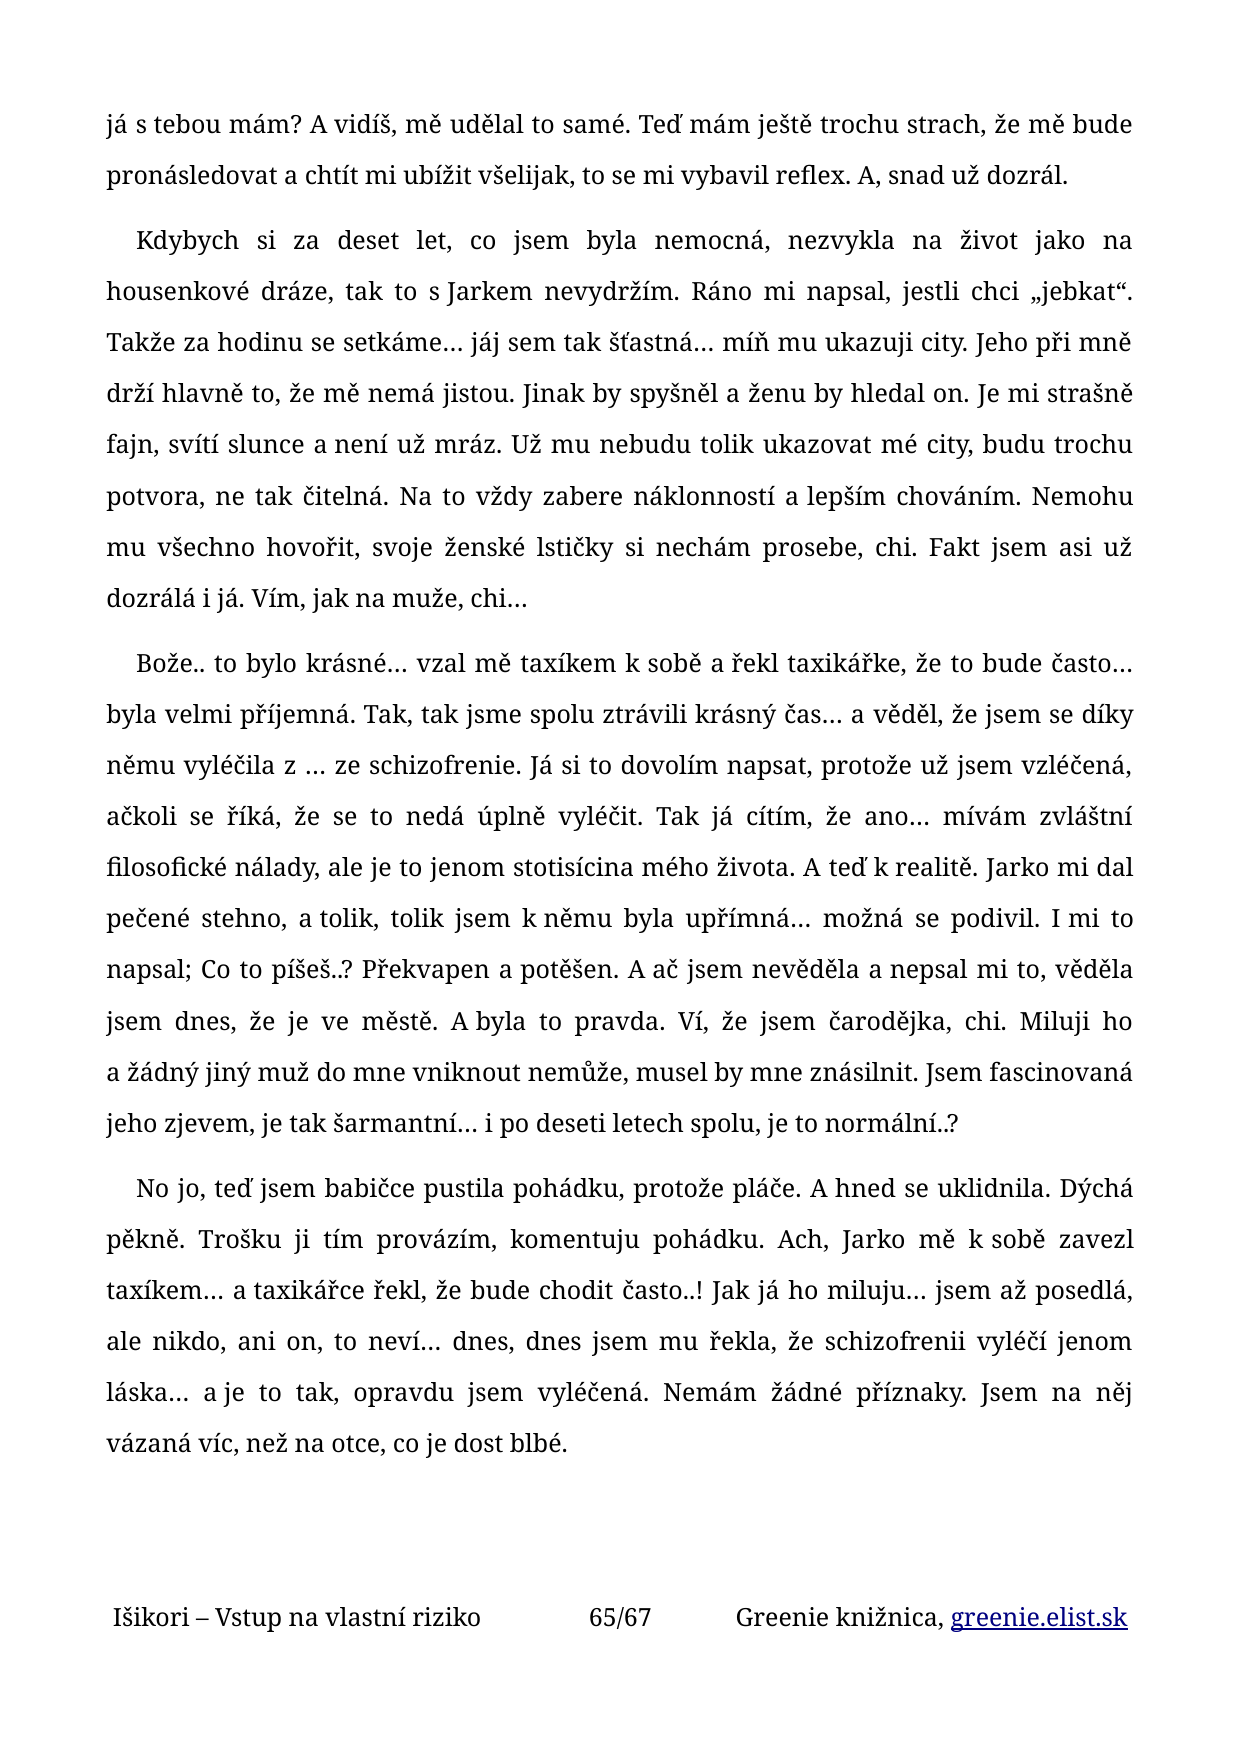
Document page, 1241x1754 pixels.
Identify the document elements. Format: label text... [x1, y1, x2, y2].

text já s tebou mám? A vidíš, mě udělal to samé. Teď mám ještě trochu strach, že mě bude pronásledovat a chtít mi ubížit všelijak, to se mi vybavil reflex. A, snad už dozrál. [106, 106, 1134, 191]
text Bože.. to bylo krásné… vzal mě taxíkem k sobě a řekl taxikářke, že to bude často… byla velmi příjemná. Tak, tak jsme spolu ztrávili krásný čas… a věděl, že jsem se díky němu vyléčila z … ze schizofrenie. Já si to dovolím napsat, protože už jsem vzléčená, ačkoli se říká, že se to nedá úplně vyléčit. Tak já cítím, že ano… mívám zvláštní filosofické nálady, ale je to jenom stotisícina mého života. A teď k realitě. Jarko mi dal pečené stehno, a tolik, tolik jsem k němu byla upřímná… možná se podivil. I mi to napsal; Co to píšeš..? Překvapen a potěšen. A ač jsem nevěděla a nepsal mi to, věděla jsem dnes, že je ve městě. A byla to pravda. Ví, že jsem čarodějka, chi. Miluji ho a žádný jiný muž do mne vniknout nemůže, musel by mne znásilnit. Jsem fascinovaná jeho zjevem, je tak šarmantní… i po deseti letech spolu, je to normální..? [106, 646, 1134, 1139]
text No jo, teď jsem babičce pustila pohádku, protože pláče. A hned se uklidnila. Dýchá pěkně. Trošku ji tím provázím, komentuju pohádku. Ach, Jarko mě k sobě zavezl taxíkem… a taxikářce řekl, že bude chodit často..! Jak já ho miluju… jsem až posedlá, ale nikdo, ani on, to neví… dnes, dnes jsem mu řekla, že schizofrenii vyléčí jenom láska… a je to tak, opravdu jsem vyléčená. Nemám žádné příznaky. Jsem na něj vázaná víc, než na otce, co je dost blbé. [106, 1171, 1134, 1460]
text Kdybych si za deset let, co jsem byla nemocná, nezvykla na život jako na housenkové dráze, tak to s Jarkem nevydržím. Ráno mi napsal, jestli chci „jebkat“. Takže za hodinu se setkáme… jáj sem tak šťastná… míň mu ukazuji city. Jeho při mně drží hlavně to, že mě nemá jistou. Jinak by spyšněl a ženu by hledal on. Je mi strašně fajn, svítí slunce a není už mráz. Už mu nebudu tolik ukazovat mé city, budu trochu potvora, ne tak čitelná. Na to vždy zabere náklonností a lepším chováním. Nemohu mu všechno hovořit, svoje ženské lstičky si nechám prosebe, chi. Fakt jsem asi už dozrálá i já. Vím, jak na muže, chi… [106, 223, 1134, 614]
